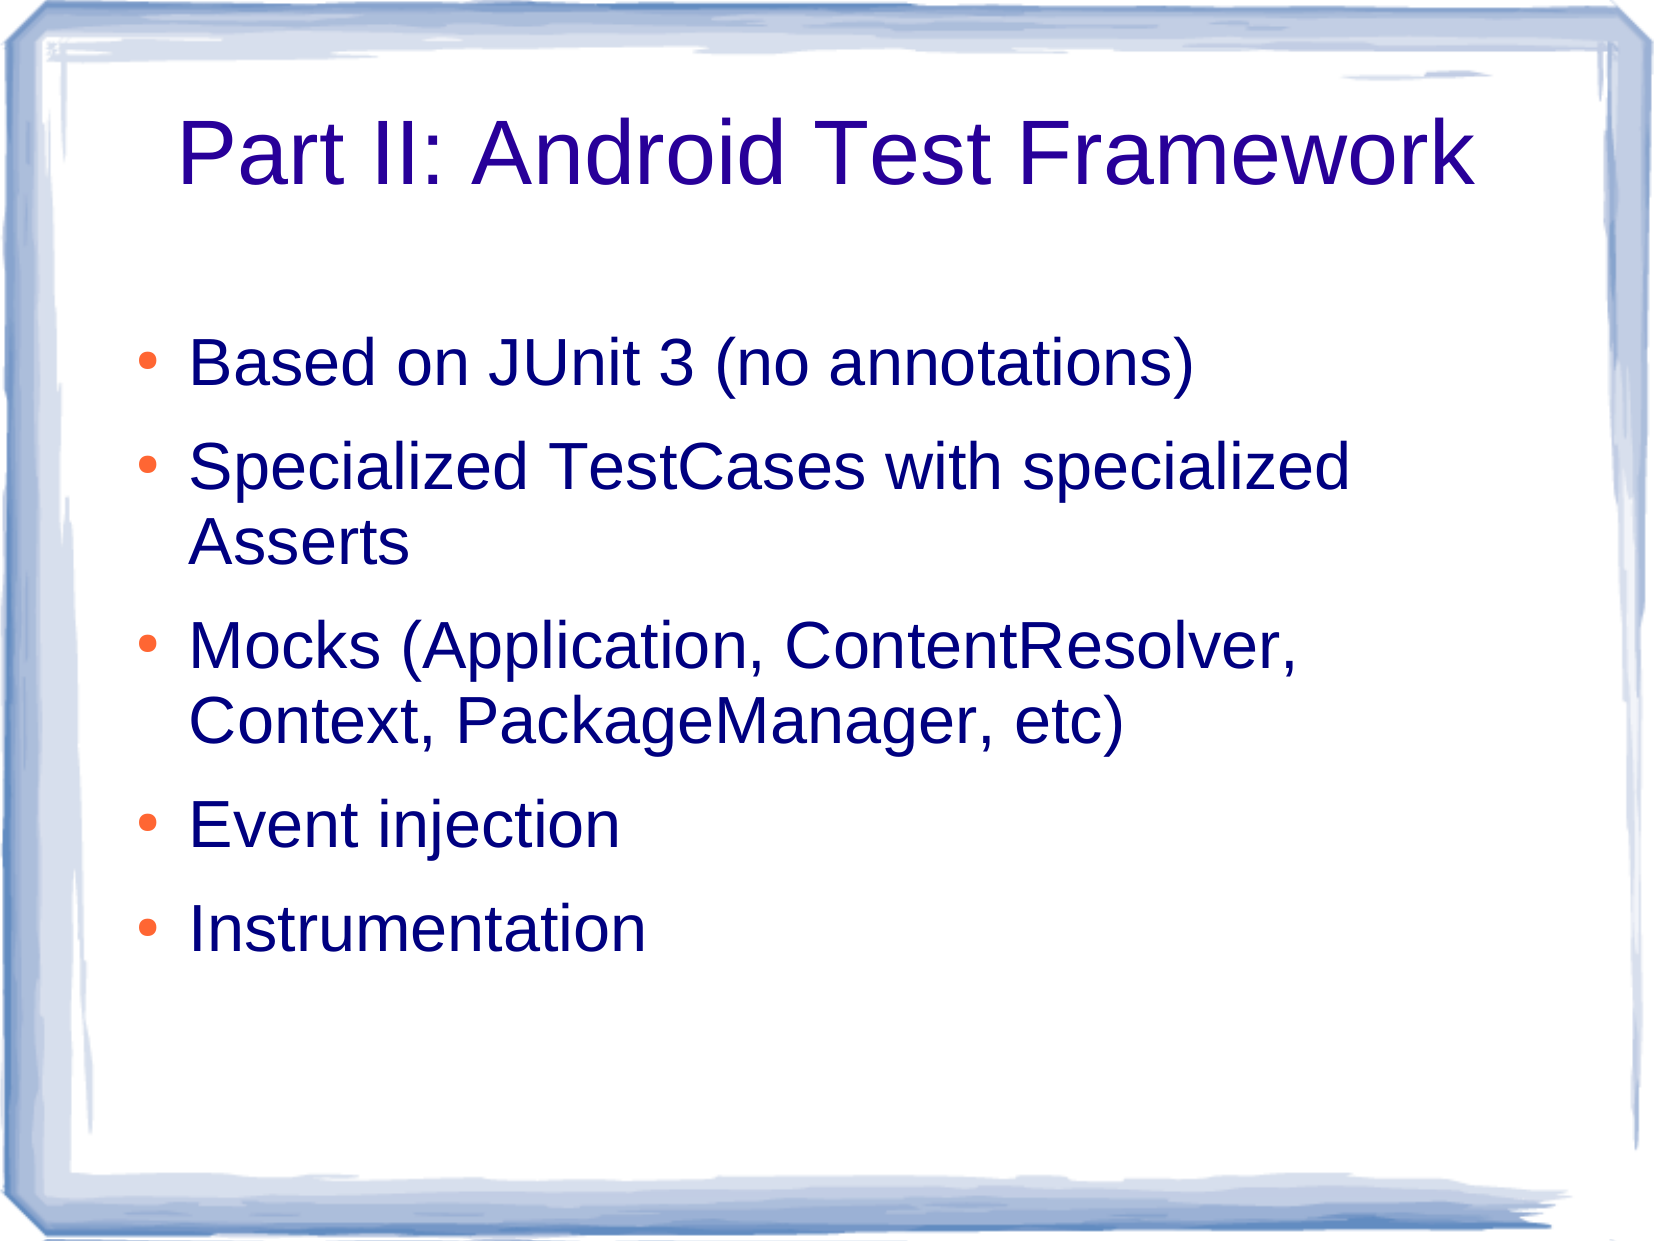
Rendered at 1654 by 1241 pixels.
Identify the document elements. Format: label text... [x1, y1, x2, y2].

title Part II: Android Test Framework [82, 56, 1571, 250]
list Based on JUnit 3 (no annotations) Specialized TestCases with specialized Asserts Mocks (Application, ContentResolver, Context, PackageManager, etc) Event injection Instrumentation [118, 324, 1571, 1129]
picture [0, 0, 1654, 1241]
